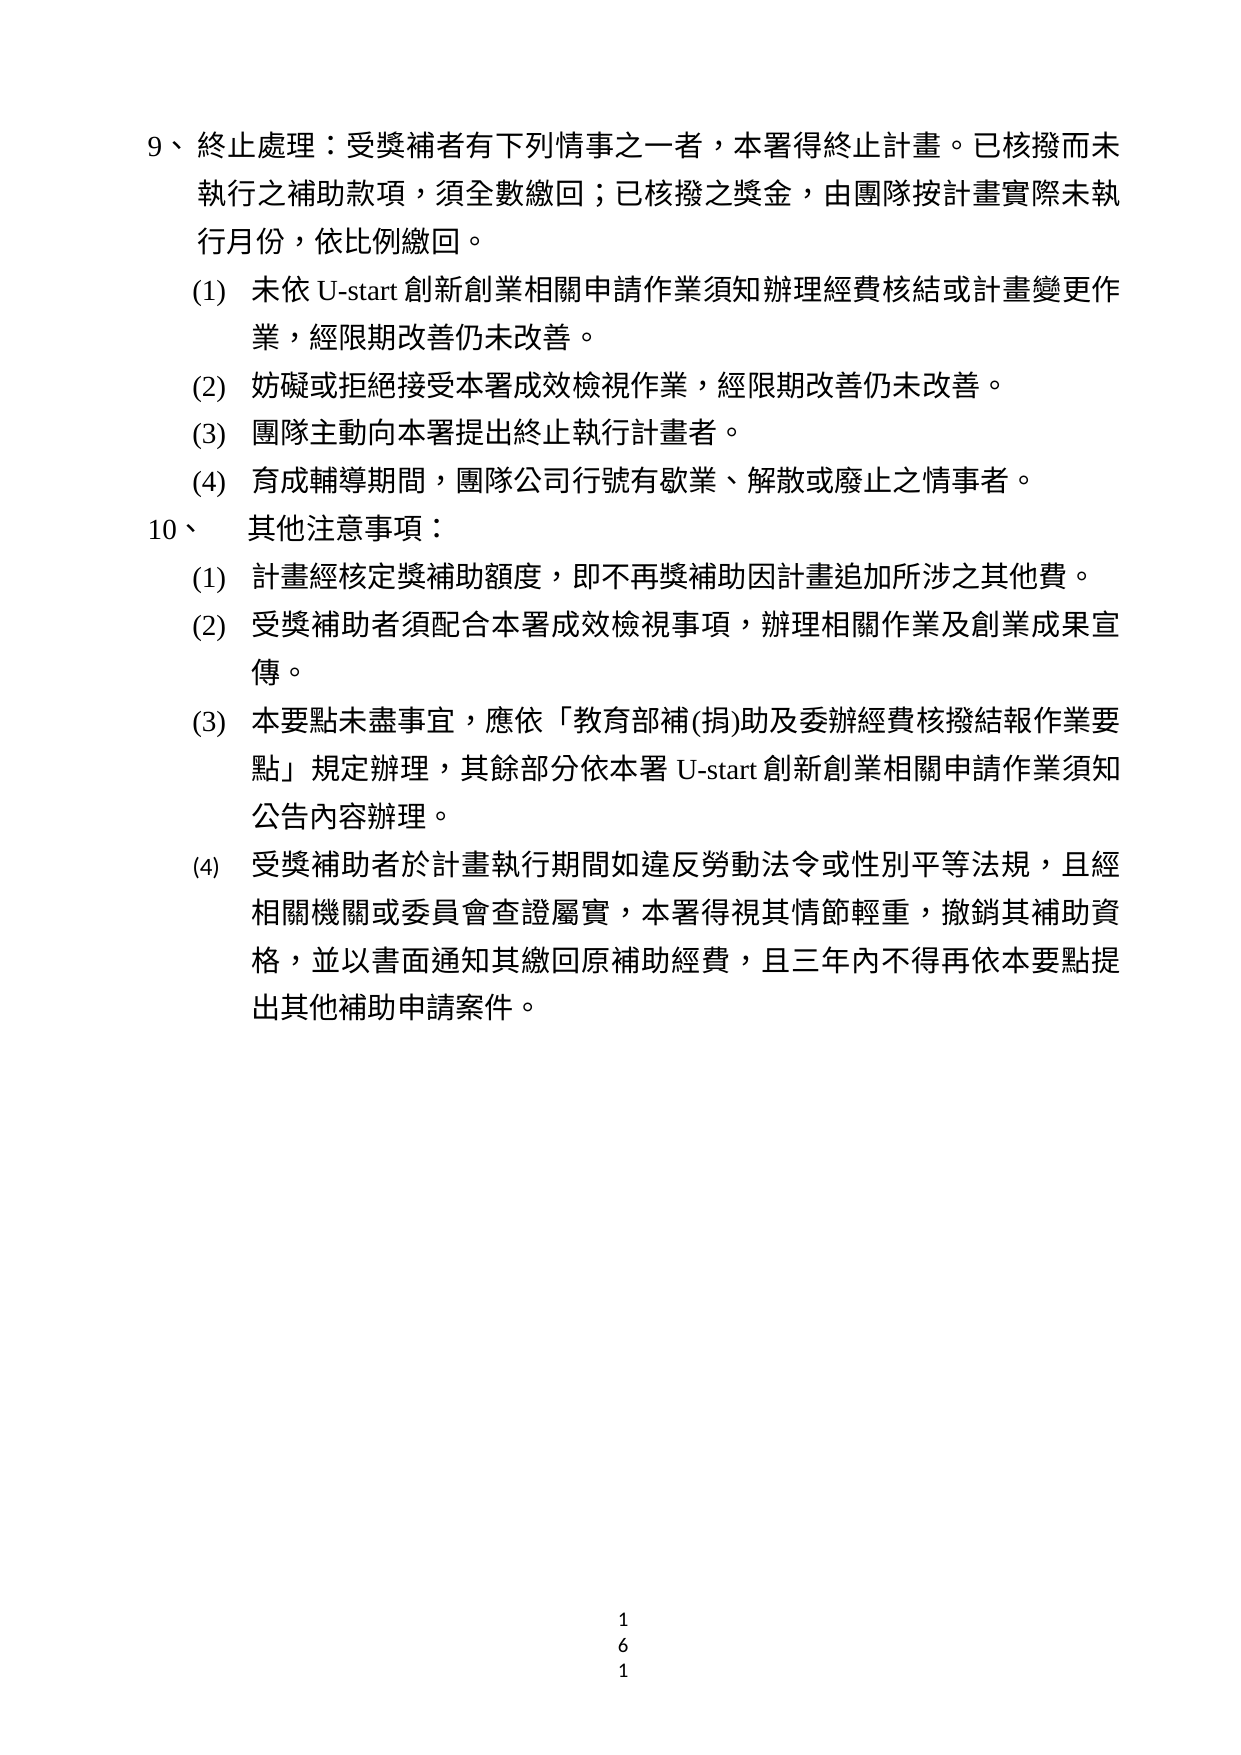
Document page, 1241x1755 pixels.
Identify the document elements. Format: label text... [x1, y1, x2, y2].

list 未依U-start創新創業相關申請作業須知辦理經費核結或計畫變更作業，經限期改善仍未改善。 [192, 262, 1122, 358]
list 本要點未盡事宜，應依「教育部補(捐)助及委辦經費核撥結報作業要點」規定辦理，其餘部分依本署U-start創新創業相關申請作業須知公告內容辦理。 [192, 693, 1122, 837]
list 團隊主動向本署提出終止執行計畫者。 [192, 406, 1122, 453]
list 育成輔導期間，團隊公司行號有歇業、解散或廢止之情事者。 [192, 453, 1122, 501]
list 計畫經核定獎補助額度，即不再獎補助因計畫追加所涉之其他費。 [192, 549, 1122, 597]
list 終止處理：受獎補者有下列情事之一者，本署得終止計畫。已核撥而未執行之補助款項，須全數繳回；已核撥之獎金，由團隊按計畫實際未執行月份，依比例繳回。 [147, 118, 1122, 262]
list 受獎補助者須配合本署成效檢視事項，辦理相關作業及創業成果宣傳。 [192, 597, 1122, 693]
list 其他注意事項： [147, 501, 1122, 549]
list 妨礙或拒絕接受本署成效檢視作業，經限期改善仍未改善。 [192, 358, 1122, 406]
list 受獎補助者於計畫執行期間如違反勞動法令或性別平等法規，且經相關機關或委員會查證屬實，本署得視其情節輕重，撤銷其補助資格，並以書面通知其繳回原補助經費，且三年內不得再依本要點提出其他補助申請案件。 [192, 837, 1122, 1028]
